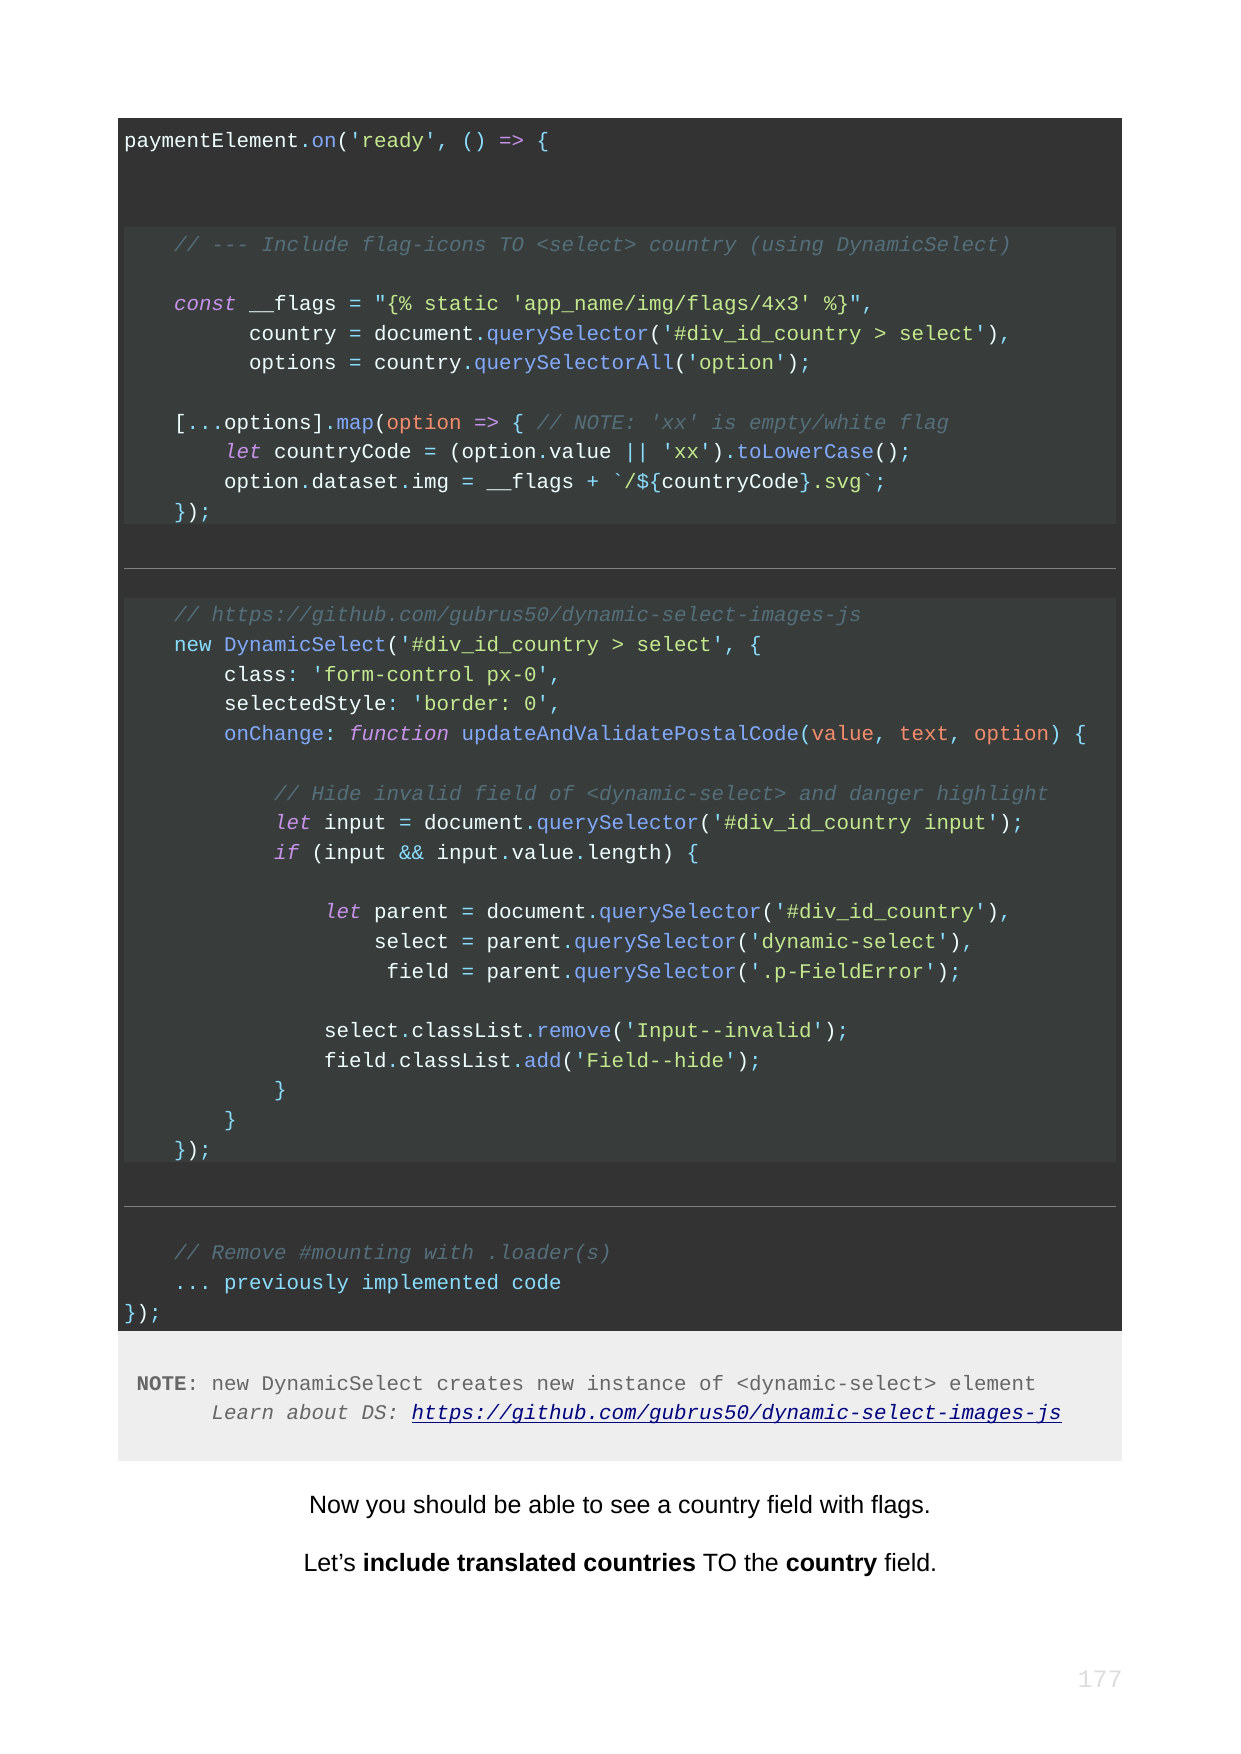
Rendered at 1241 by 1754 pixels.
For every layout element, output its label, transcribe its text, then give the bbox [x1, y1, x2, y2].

table_header paymentElement.on('ready', () => { // --- Include flag-icons TO <select> country (using DynamicSelect) const __flags = "{% static 'app_name/img/flags/4x3' %}", country = document.querySelector('#div_id_country > select'), options = country.querySelectorAll('option'); [...options].map(option => { // NOTE: 'xx' is empty/white flag let countryCode = (option.value || 'xx').toLowerCase(); option.dataset.img = __flags + `/${countryCode}.svg`; }); // https://github.com/gubrus50/dynamic-select-images-js new DynamicSelect('#div_id_country > select', { class: 'form-control px-0', selectedStyle: 'border: 0', onChange: function updateAndValidatePostalCode(value, text, option) { // Hide invalid field of <dynamic-select> and danger highlight let input = document.querySelector('#div_id_country input'); if (input && input.value.length) { let parent = document.querySelector('#div_id_country'), select = parent.querySelector('dynamic-select'), field = parent.querySelector('.p-FieldError'); select.classList.remove('Input--invalid'); field.classList.add('Field--hide'); } } }); // Remove #mounting with .loader(s) ... previously implemented code }); [118, 118, 1122, 1331]
text Let’s include translated countries TO the country field. [118, 1548, 1122, 1576]
table_cell NOTE: new DynamicSelect creates new instance of <dynamic-select> element Learn about DS: https://github.com/gubrus50/dynamic-select-images-js [118, 1331, 1122, 1461]
text Now you should be able to see a country field with flags. [118, 1490, 1122, 1519]
